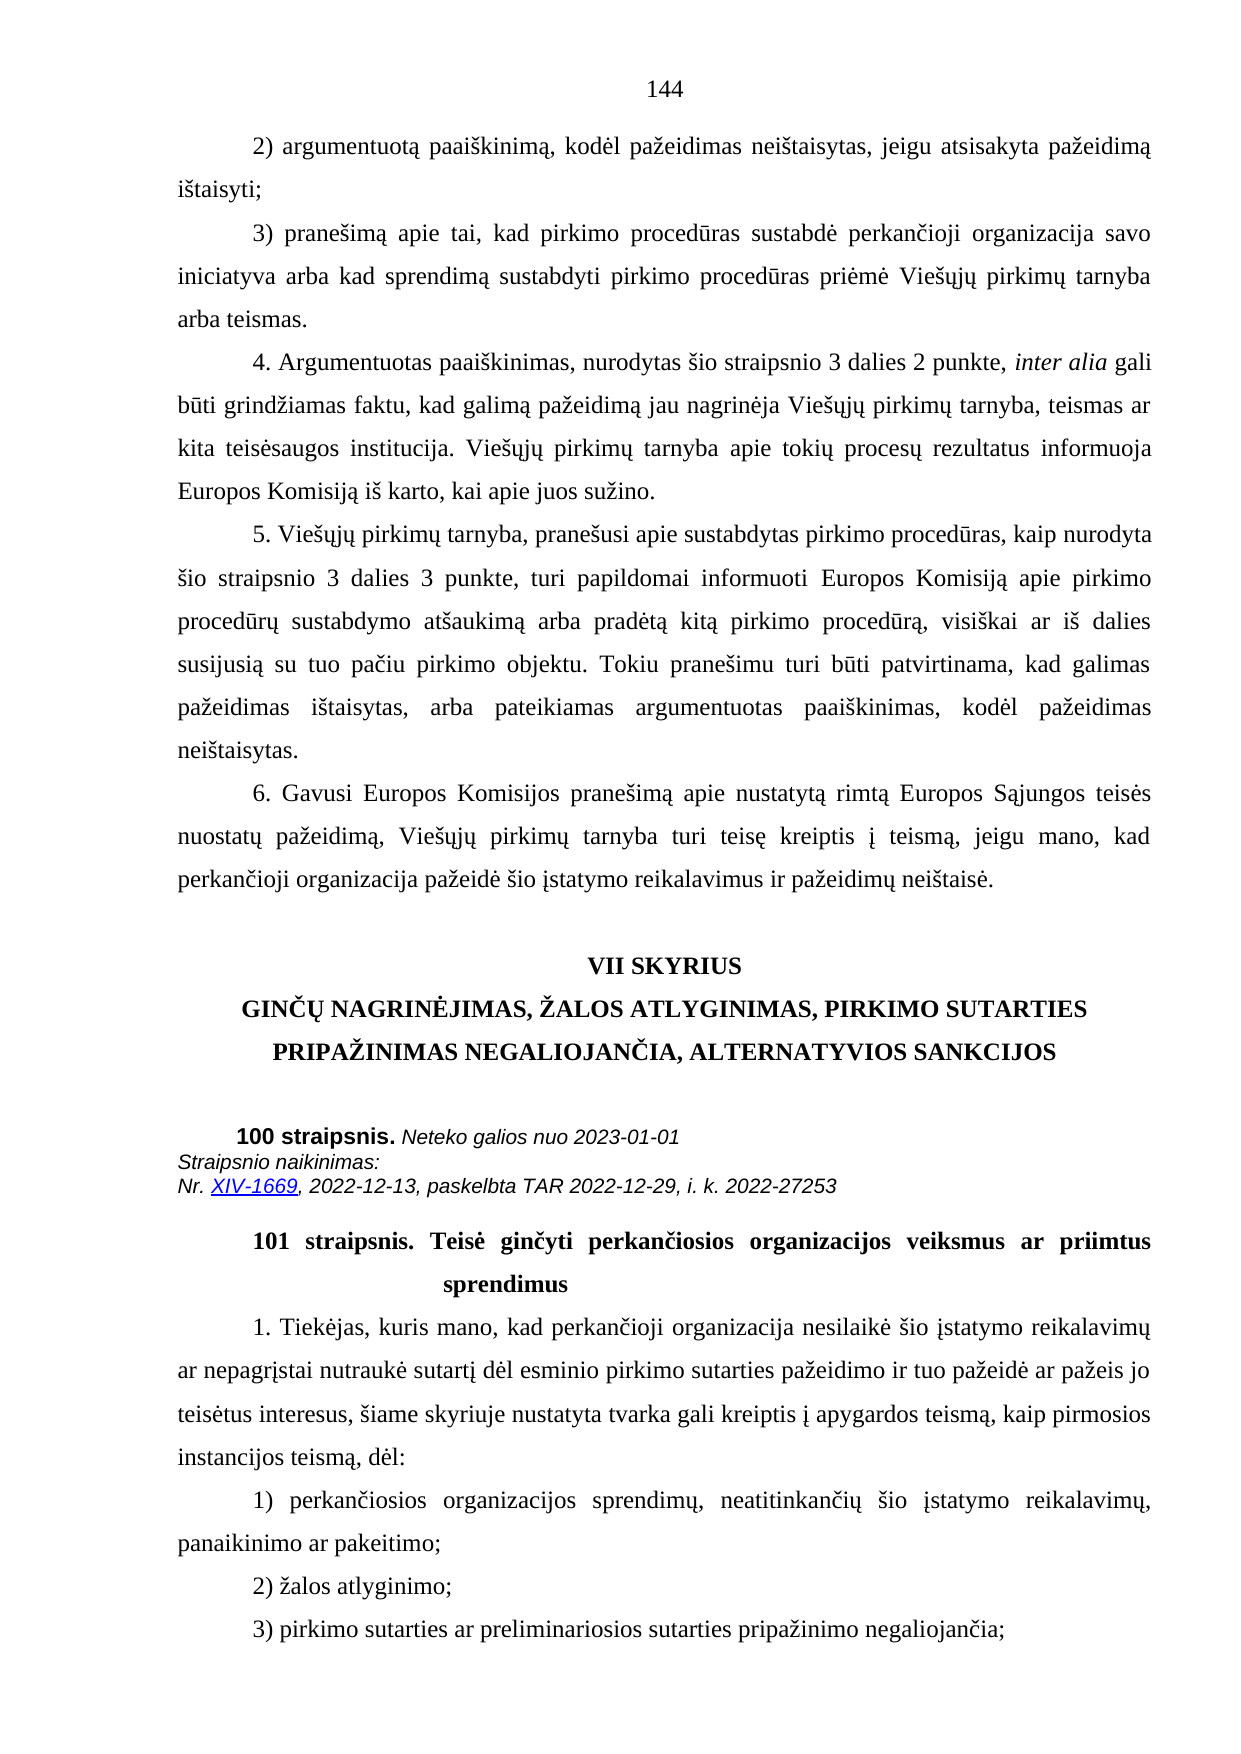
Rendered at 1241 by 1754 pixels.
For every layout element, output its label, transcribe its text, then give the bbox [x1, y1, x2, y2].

text 4. Argumentuotas paaiškinimas, nurodytas šio straipsnio 3 dalies 2 punkte, inter alia gali būti grindžiamas faktu, kad galimą pažeidimą jau nagrinėja Viešųjų pirkimų tarnyba, teismas ar kita teisėsaugos institucija. Viešųjų pirkimų tarnyba apie tokių procesų rezultatus informuoja Europos Komisiją iš karto, kai apie juos sužino. [177, 347, 1152, 505]
text Straipsnio naikinimas: [177, 1149, 1152, 1173]
text 5. Viešųjų pirkimų tarnyba, pranešusi apie sustabdytas pirkimo procedūras, kaip nurodyta šio straipsnio 3 dalies 3 punkte, turi papildomai informuoti Europos Komisiją apie pirkimo procedūrų sustabdymo atšaukimą arba pradėtą kitą pirkimo procedūrą, visiškai ar iš dalies susijusią su tuo pačiu pirkimo objektu. Tokiu pranešimu turi būti patvirtinama, kad galimas pažeidimas ištaisytas, arba pateikiamas argumentuotas paaiškinimas, kodėl pažeidimas neištaisytas. [177, 519, 1152, 764]
text 3) pirkimo sutarties ar preliminariosios sutarties pripažinimo negaliojančia; [177, 1614, 1152, 1643]
text Nr. XIV-1669, 2022-12-13, paskelbta TAR 2022-12-29, i. k. 2022-27253 [177, 1173, 1152, 1197]
text 1. Tiekėjas, kuris mano, kad perkančioji organizacija nesilaikė šio įstatymo reikalavimų ar nepagrįstai nutraukė sutartį dėl esminio pirkimo sutarties pažeidimo ir tuo pažeidė ar pažeis jo teisėtus interesus, šiame skyriuje nustatyta tvarka gali kreiptis į apygardos teismą, kaip pirmosios instancijos teismą, dėl: [177, 1312, 1152, 1471]
text 1) perkančiosios organizacijos sprendimų, neatitinkančių šio įstatymo reikalavimų, panaikinimo ar pakeitimo; [177, 1485, 1152, 1557]
text GINČŲ NAGRINĖJIMAS, ŽALOS ATLYGINIMAS, PIRKIMO SUTARTIES PRIPAŽINIMAS NEGALIOJANČIA, ALTERNATYVIOS SANKCIJOS [177, 994, 1152, 1066]
text 101 straipsnis. Teisė ginčyti perkančiosios organizacijos veiksmus ar priimtus sprendimus [252, 1226, 1152, 1298]
text 2) argumentuotą paaiškinimą, kodėl pažeidimas neištaisytas, jeigu atsisakyta pažeidimą ištaisyti; [177, 131, 1152, 203]
text 3) pranešimą apie tai, kad pirkimo procedūras sustabdė perkančioji organizacija savo iniciatyva arba kad sprendimą sustabdyti pirkimo procedūras priėmė Viešųjų pirkimų tarnyba arba teismas. [177, 218, 1152, 333]
text 100 straipsnis. Neteko galios nuo 2023-01-01 [177, 1123, 1152, 1149]
text Vii SKYRIUS [177, 951, 1152, 979]
text 2) žalos atlyginimo; [177, 1571, 1152, 1600]
text 6. Gavusi Europos Komisijos pranešimą apie nustatytą rimtą Europos Sąjungos teisės nuostatų pažeidimą, Viešųjų pirkimų tarnyba turi teisę kreiptis į teismą, jeigu mano, kad perkančioji organizacija pažeidė šio įstatymo reikalavimus ir pažeidimų neištaisė. [177, 778, 1152, 893]
